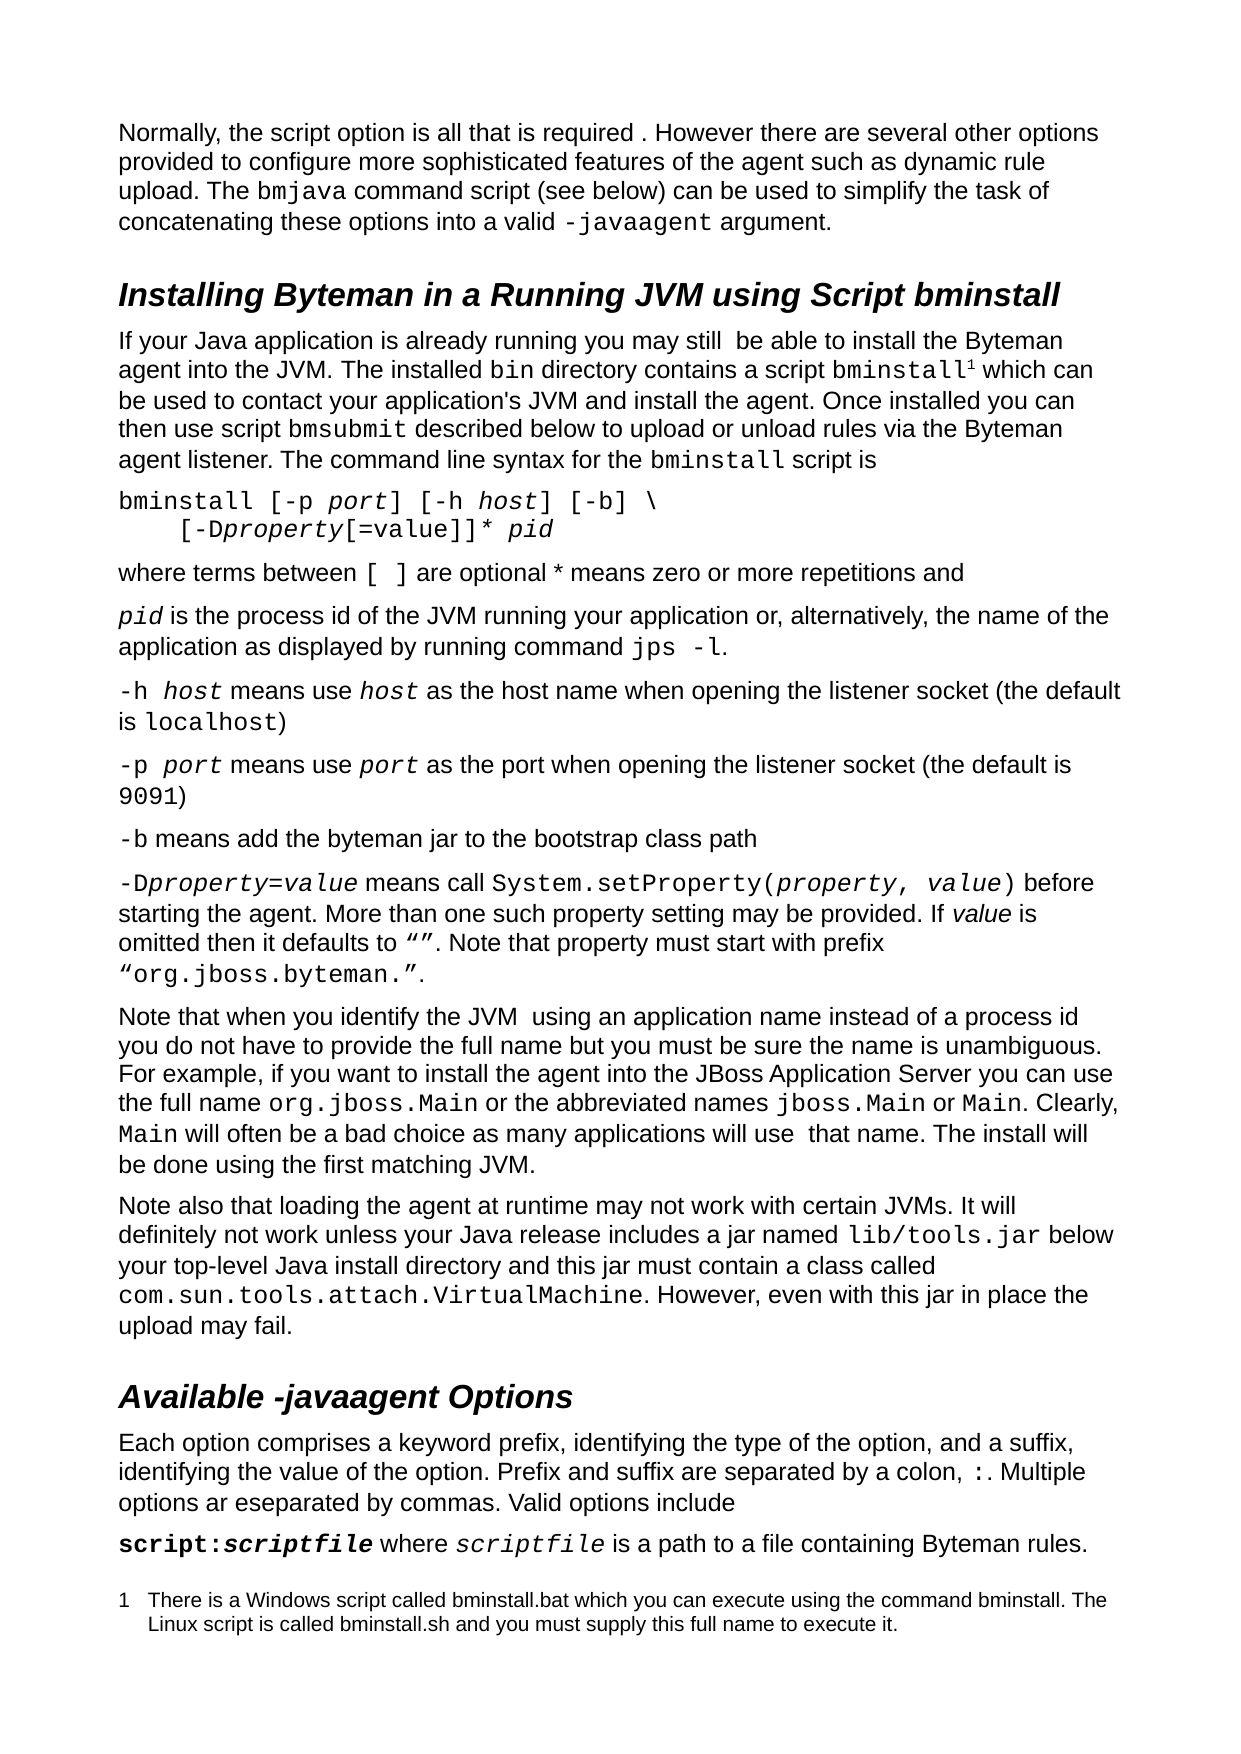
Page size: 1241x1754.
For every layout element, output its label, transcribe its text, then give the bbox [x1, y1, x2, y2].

text -Dproperty=value means call System.setProperty(property, value) before starting the agent. More than one such property setting may be provided. If value is omitted then it defaults to “”. Note that property must start with prefix “org.jboss.byteman.”. [118, 868, 1122, 989]
text Normally, the script option is all that is required . However there are several other options provided to configure more sophisticated features of the agent such as dynamic rule upload. The bmjava command script (see below) can be used to simplify the task of concatenating these options into a valid -javaagent argument. [118, 118, 1122, 237]
text Each option comprises a keyword prefix, identifying the type of the option, and a suffix, identifying the value of the option. Prefix and suffix are separated by a colon, :. Multiple options ar eseparated by commas. Valid options include [118, 1428, 1122, 1516]
subtitle Installing Byteman in a Running JVM using Script bminstall [118, 275, 1122, 313]
text -b means add the byteman jar to the bootstrap class path [118, 824, 1122, 855]
text -h host means use host as the host name when opening the listener socket (the default is localhost) [118, 676, 1122, 738]
text script:scriptfile where scriptfile is a path to a file containing Byteman rules. [118, 1529, 1122, 1560]
text Note also that loading the agent at runtime may not work with certain JVMs. It will definitely not work unless your Java release includes a jar named lib/tools.jar below your top-level Java install directory and this jar must contain a class called com.sun.tools.attach.VirtualMachine. However, even with this jar in place the upload may fail. [118, 1191, 1122, 1339]
text -p port means use port as the port when opening the listener socket (the default is 9091) [118, 750, 1122, 812]
text Note that when you identify the JVM using an application name instead of a process id you do not have to provide the full name but you must be sure the name is unambiguous. For example, if you want to install the agent into the JBoss Application Server you can use the full name org.jboss.Main or the abbreviated names jboss.Main or Main. Clearly, Main will often be a bad choice as many applications will use that name. The install will be done using the first matching JVM. [118, 1002, 1122, 1179]
text If your Java application is already running you may still be able to install the Byteman agent into the JVM. The installed bin directory contains a script bminstall which can be used to contact your application's JVM and install the agent. Once installed you can then use script bmsubmit described below to upload or unload rules via the Byteman agent listener. The command line syntax for the bminstall script is [118, 326, 1122, 476]
text where terms between [ ] are optional * means zero or more repetitions and [118, 558, 1122, 589]
text bminstall [-p port] [-h host] [-b] \ [-Dproperty[=value]]* pid [118, 489, 1122, 545]
subtitle Available -javaagent Options [118, 1377, 1122, 1415]
text There is a Windows script called bminstall.bat which you can execute using the command bminstall. The Linux script is called bminstall.sh and you must supply this full name to execute it. [118, 1588, 1122, 1636]
text pid is the process id of the JVM running your application or, alternatively, the name of the application as displayed by running command jps -l. [118, 601, 1122, 663]
